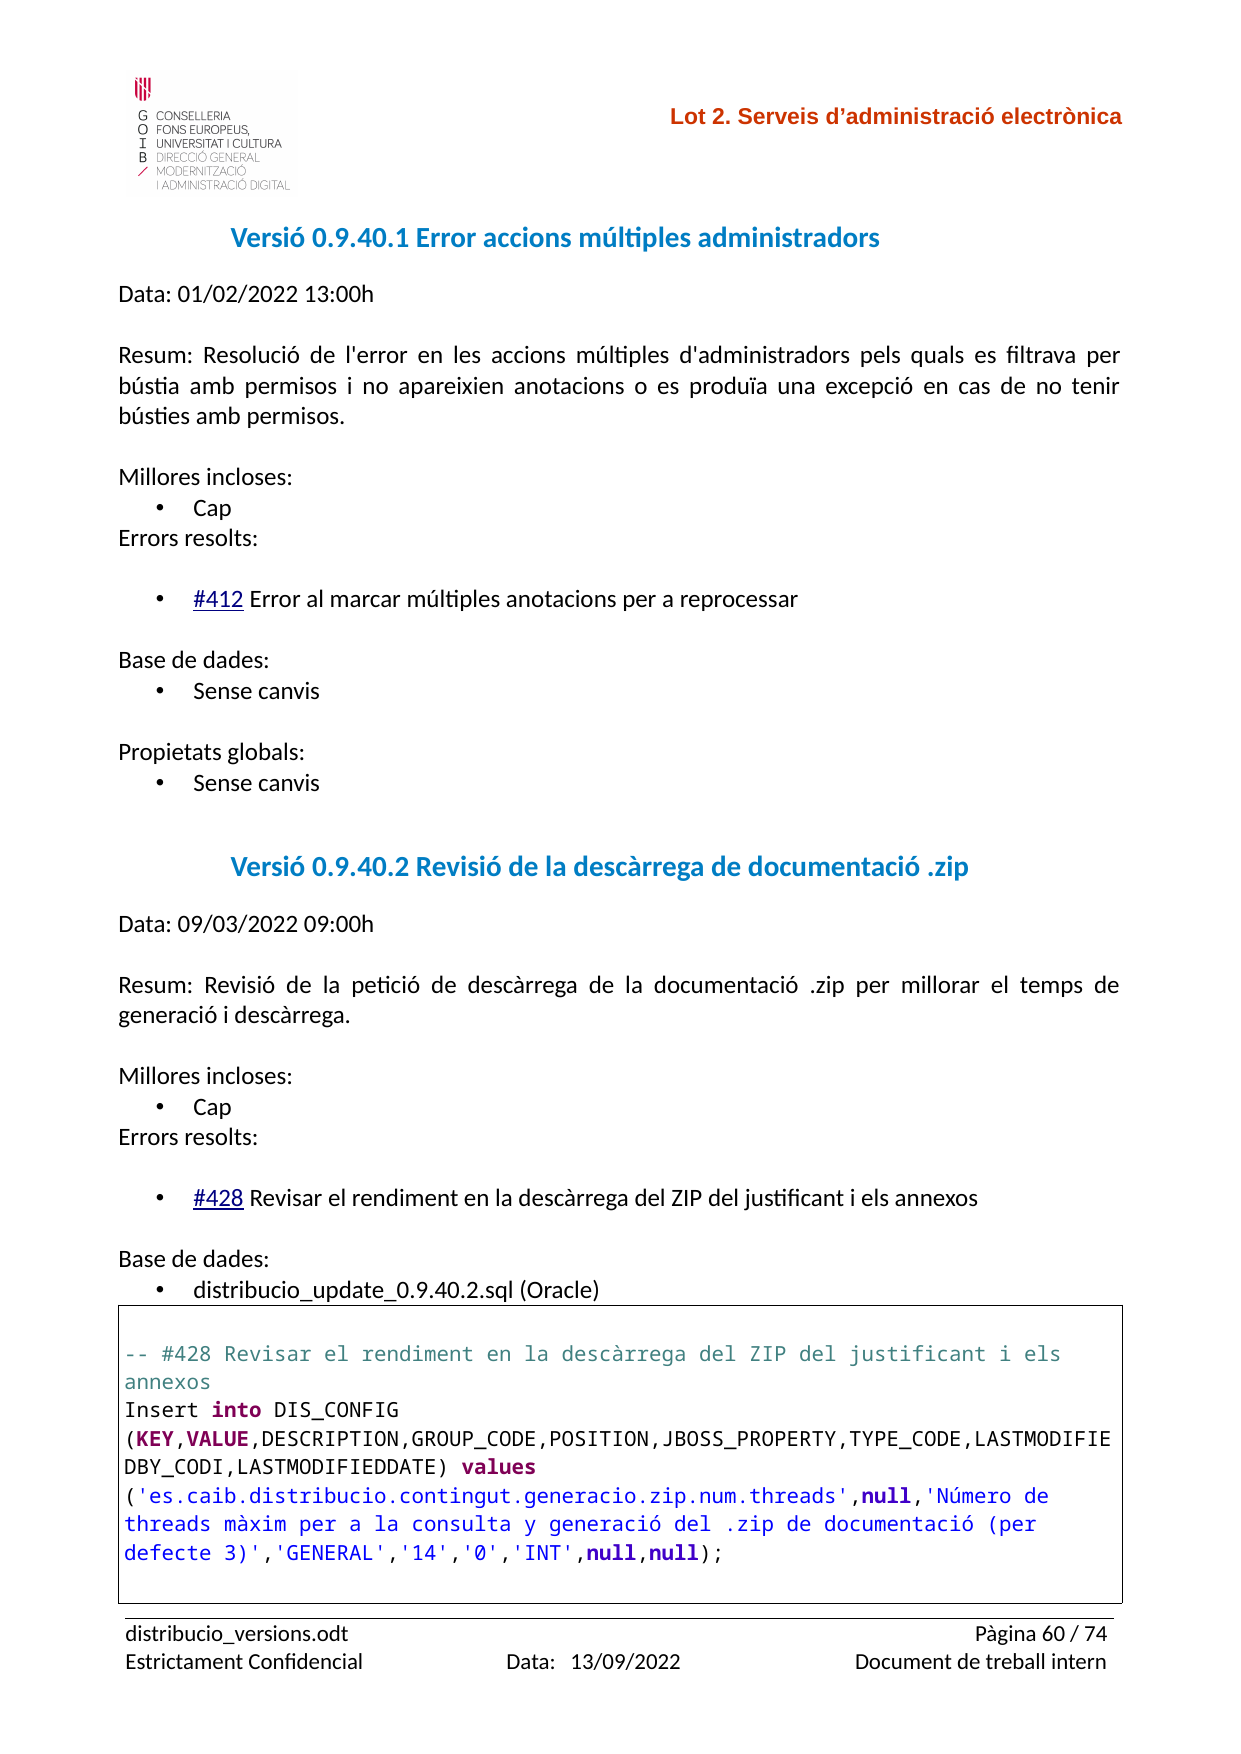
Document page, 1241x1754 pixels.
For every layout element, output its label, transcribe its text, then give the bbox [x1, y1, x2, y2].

list #412 Error al marcar múltiples anotacions per a reprocessar [156, 584, 1122, 614]
text Resum: Revisió de la petició de descàrrega de la documentació .zip per millorar el temps de generació i descàrrega. [118, 969, 1122, 1030]
text Millores incloses: [118, 1060, 1122, 1091]
subtitle Versió 0.9.40.1 Error accions múltiples administradors [153, 219, 1122, 255]
list Cap [156, 1091, 1122, 1121]
text Errors resolts: [118, 1121, 1122, 1152]
list Sense canvis [156, 675, 1122, 706]
text Propietats globals: [118, 736, 1122, 767]
text Errors resolts: [118, 523, 1122, 553]
table_header -- #428 Revisar el rendiment en la descàrrega del ZIP del justificant i els annexos Insert into DIS_CONFIG (KEY,VALUE,DESCRIPTION,GROUP_CODE,POSITION,JBOSS_PROPERTY,TYPE_CODE,LASTMODIFIEDBY_CODI,LASTMODIFIEDDATE) values ('es.caib.distribucio.contingut.generacio.zip.num.threads',null,'Número de threads màxim per a la consulta y generació del .zip de documentació (per defecte 3)','GENERAL','14','0','INT',null,null); [119, 1306, 1122, 1602]
text Base de dades: [118, 1243, 1122, 1274]
text Data: 09/03/2022 09:00h [118, 908, 1122, 938]
list #428 Revisar el rendiment en la descàrrega del ZIP del justificant i els annexos [156, 1182, 1122, 1213]
text Data: 01/02/2022 13:00h [118, 278, 1122, 309]
subtitle Versió 0.9.40.2 Revisió de la descàrrega de documentació .zip [153, 848, 1122, 884]
text Resum: Resolució de l'error en les accions múltiples d'administradors pels quals es filtrava per bústia amb permisos i no apareixien anotacions o es produïa una excepció en cas de no tenir bústies amb permisos. [118, 339, 1122, 431]
list distribucio_update_0.9.40.2.sql (Oracle) [156, 1274, 1122, 1304]
list Sense canvis [156, 767, 1122, 797]
text Base de dades: [118, 645, 1122, 675]
text Millores incloses: [118, 462, 1122, 492]
list Cap [156, 492, 1122, 523]
picture [126, 70, 299, 197]
